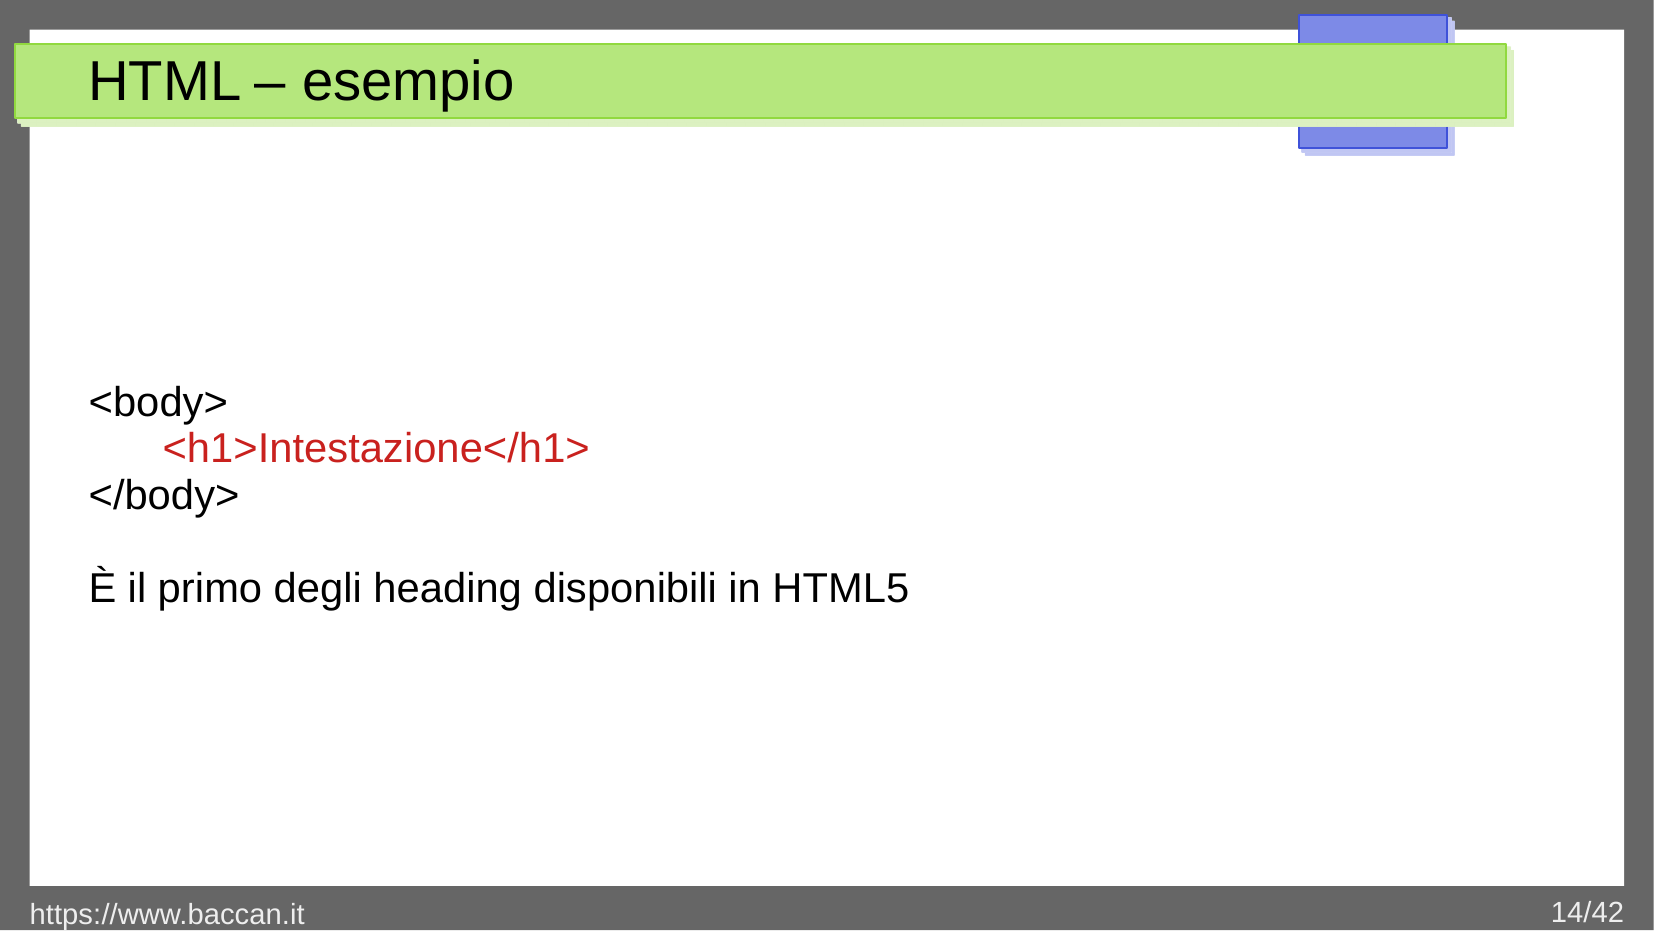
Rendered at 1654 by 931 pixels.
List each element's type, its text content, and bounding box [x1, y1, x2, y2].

text_box <body> <h1>Intestazione</h1> </body> È il primo degli heading disponibili in HTML5 [88, 169, 1565, 821]
title HTML – esempio [88, 44, 1506, 119]
